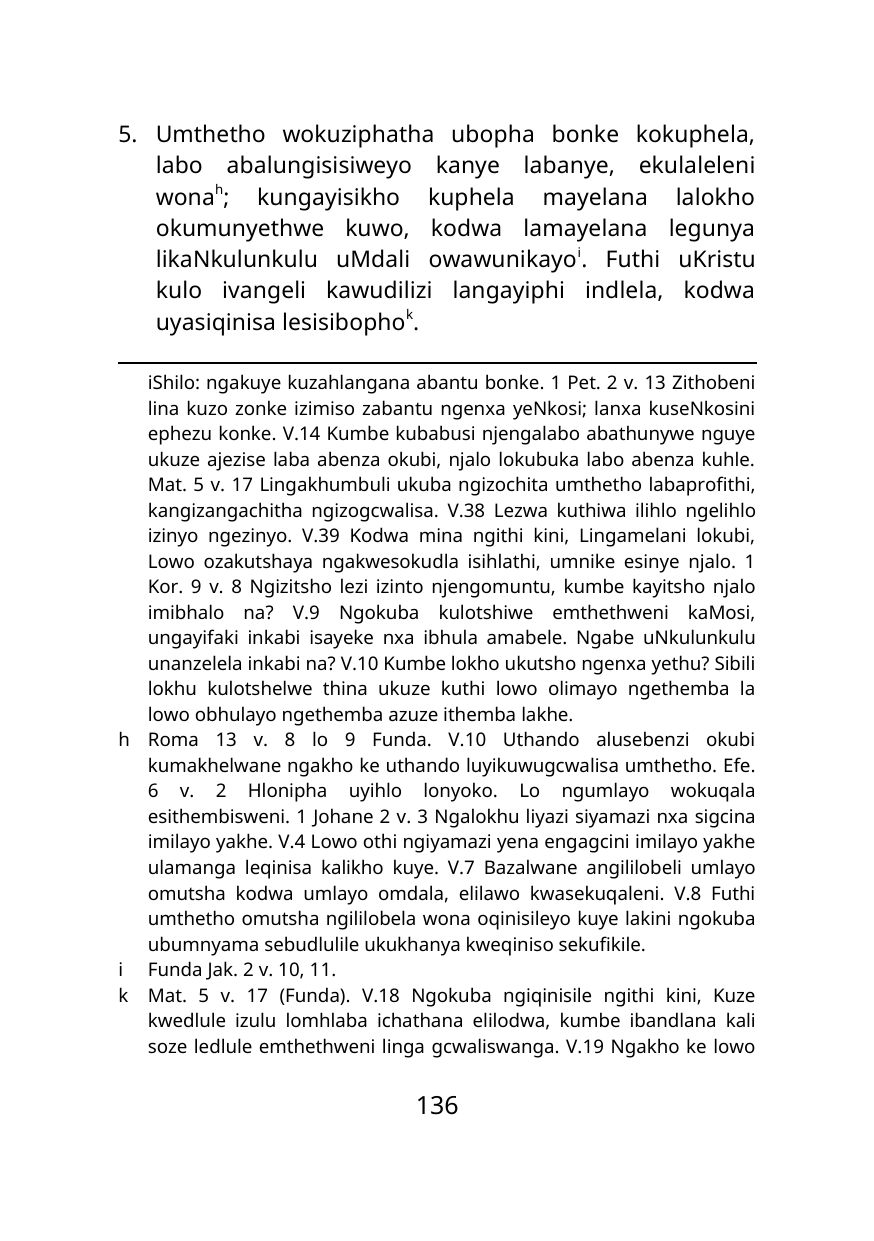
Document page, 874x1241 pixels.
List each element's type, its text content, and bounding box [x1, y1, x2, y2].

list Umthetho wokuziphatha ubopha bonke kokuphela, labo abalungisisiweyo kanye labanye, ekulaleleni wona; kungayisikho kuphela mayelana lalokho okumunyethwe kuwo, kodwa lamayelana legunya likaNkulunkulu uMdali owawunikayo. Futhi uKristu kulo ivangeli kawudilizi langayiphi indlela, kodwa uyasiqinisa lesisibopho. [118, 118, 756, 337]
list iShilo: ngakuye kuzahlangana abantu bonke. 1 Pet. 2 v. 13 Zithobeni lina kuzo zonke izimiso zabantu ngenxa yeNkosi; lanxa kuseNkosini ephezu konke. V.14 Kumbe kubabusi njengalabo abathunywe nguye ukuze ajezise laba abenza okubi, njalo lokubuka labo abenza kuhle. Mat. 5 v. 17 Lingakhumbuli ukuba ngizochita umthetho labaprofithi, kangizangachitha ngizogcwalisa. V.38 Lezwa kuthiwa ilihlo ngelihlo izinyo ngezinyo. V.39 Kodwa mina ngithi kini, Lingamelani lokubi, Lowo ozakutshaya ngakwesokudla isihlathi, umnike esinye njalo. 1 Kor. 9 v. 8 Ngizitsho lezi izinto njengomuntu, kumbe kayitsho njalo imibhalo na? V.9 Ngokuba kulotshiwe emthethweni kaMosi, ungayifaki inkabi isayeke nxa ibhula amabele. Ngabe uNkulunkulu unanzelela inkabi na? V.10 Kumbe lokho ukutsho ngenxa yethu? Sibili lokhu kulotshelwe thina ukuze kuthi lowo olimayo ngethemba la lowo obhulayo ngethemba azuze ithemba lakhe. [118, 369, 756, 727]
list Roma 13 v. 8 lo 9 Funda. V.10 Uthando alusebenzi okubi kumakhelwane ngakho ke uthando luyikuwugcwalisa umthetho. Efe. 6 v. 2 Hlonipha uyihlo lonyoko. Lo ngumlayo wokuqala esithembisweni. 1 Johane 2 v. 3 Ngalokhu liyazi siyamazi nxa sigcina imilayo yakhe. V.4 Lowo othi ngiyamazi yena engagcini imilayo yakhe ulamanga leqinisa kalikho kuye. V.7 Bazalwane angililobeli umlayo omutsha kodwa umlayo omdala, elilawo kwasekuqaleni. V.8 Futhi umthetho omutsha ngililobela wona oqinisileyo kuye lakini ngokuba ubumnyama sebudlulile ukukhanya kweqiniso sekufikile. [118, 727, 756, 956]
list Funda Jak. 2 v. 10, 11. [118, 956, 756, 982]
list Mat. 5 v. 17 (Funda). V.18 Ngokuba ngiqinisile ngithi kini, Kuze kwedlule izulu lomhlaba ichathana elilodwa, kumbe ibandlana kali soze ledlule emthethweni linga gcwaliswanga. V.19 Ngakho ke lowo [118, 982, 756, 1058]
